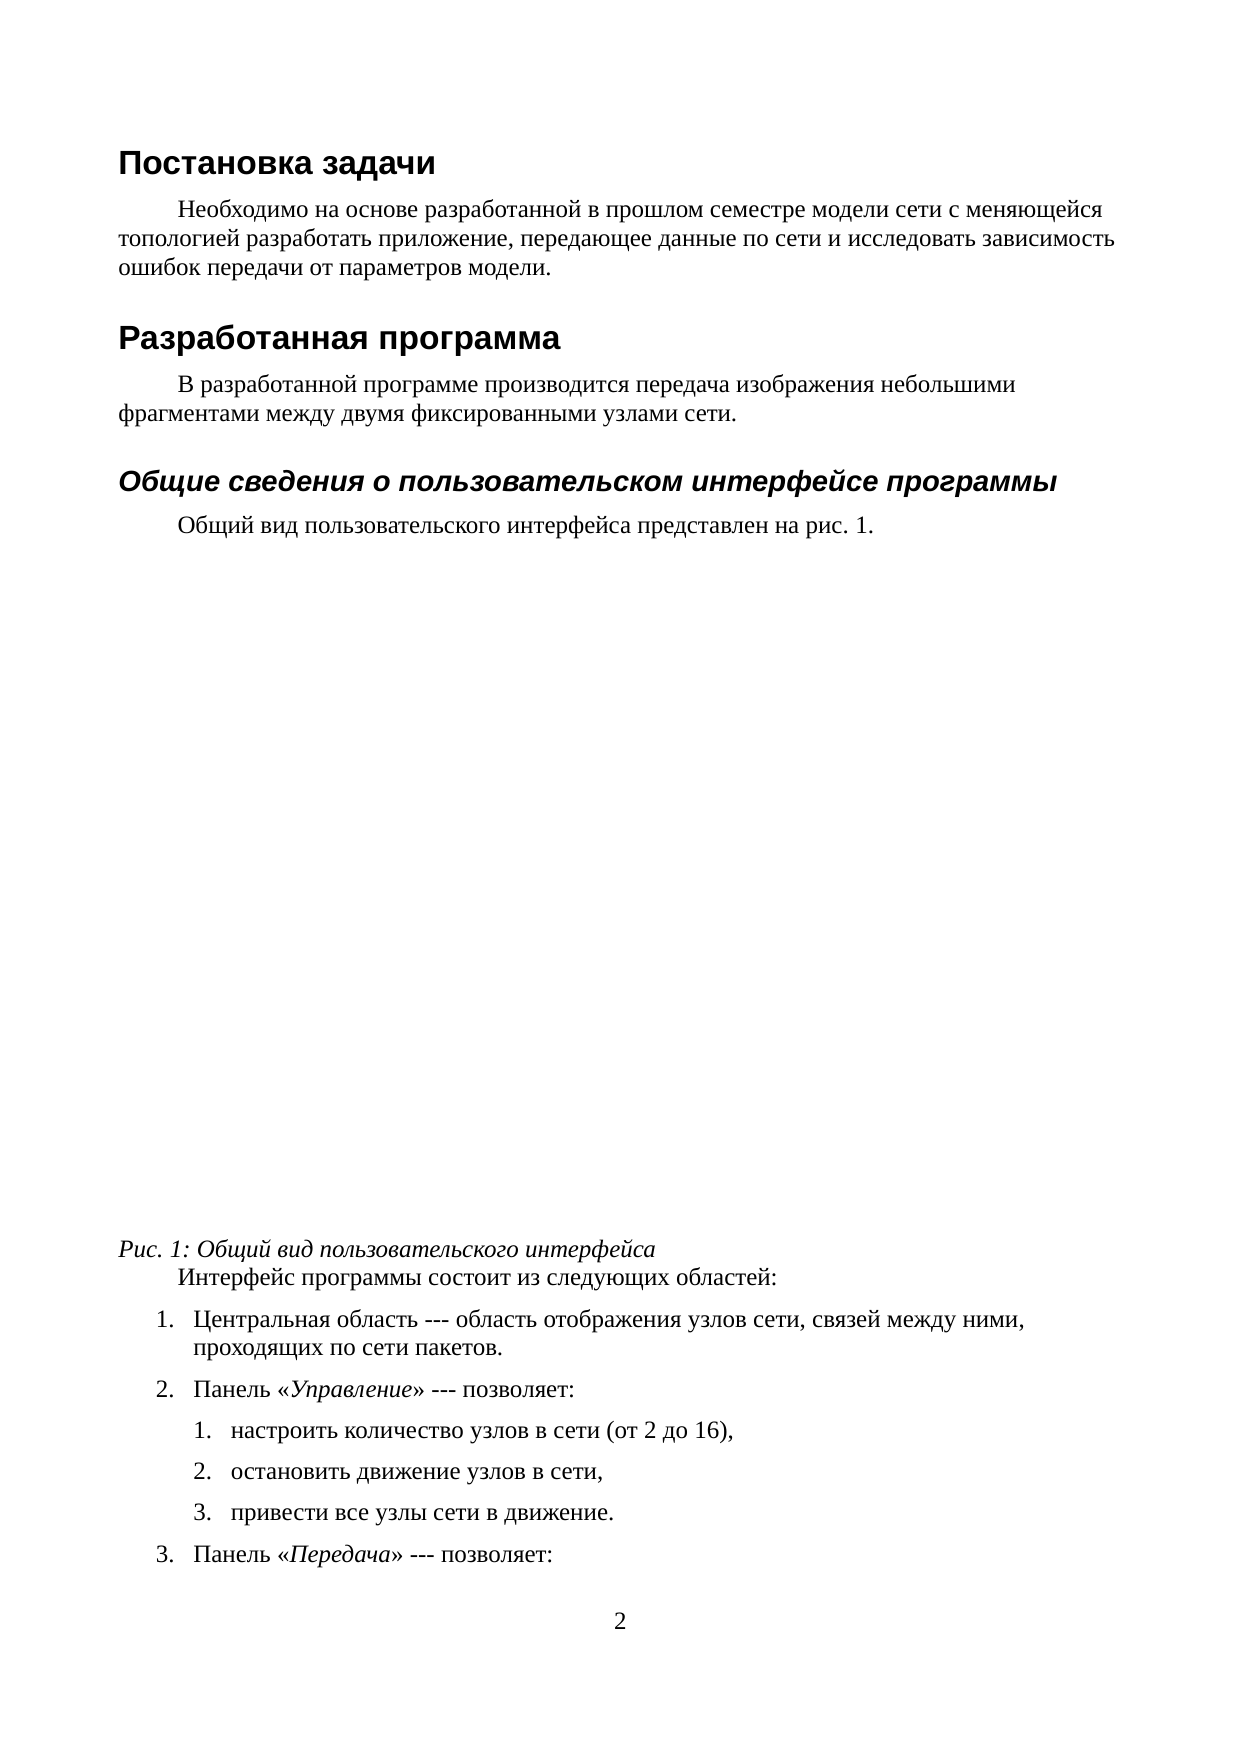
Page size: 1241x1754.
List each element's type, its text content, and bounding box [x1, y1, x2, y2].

list Панель «Управление» --- позволяет: [156, 1374, 1122, 1402]
list Панель «Передача» --- позволяет: [156, 1539, 1122, 1567]
subtitle Постановка задачи [118, 143, 1122, 182]
text Рис. 1: Общий вид пользовательского интерфейса [118, 564, 1122, 1262]
list остановить движение узлов в сети, [193, 1456, 1122, 1485]
list привести все узлы сети в движение. [193, 1497, 1122, 1526]
text Общий вид пользовательского интерфейса представлен на рис. 1. [118, 510, 1122, 539]
subtitle Разработанная программа [118, 318, 1122, 357]
text В разработанной программе производится передача изображения небольшими фрагментами между двумя фиксированными узлами сети. [118, 369, 1122, 427]
text Интерфейс программы состоит из следующих областей: [118, 1262, 1122, 1291]
list Центральная область --- область отображения узлов сети, связей между ними, проходящих по сети пакетов. [156, 1304, 1122, 1361]
text [118, 551, 1122, 564]
text Необходимо на основе разработанной в прошлом семестре модели сети с меняющейся топологией разработать приложение, передающее данные по сети и исследовать зависимость ошибок передачи от параметров модели. [118, 194, 1122, 281]
list настроить количество узлов в сети (от 2 до 16), [193, 1415, 1122, 1444]
subtitle Общие сведения о пользовательском интерфейсе программы [118, 464, 1122, 498]
